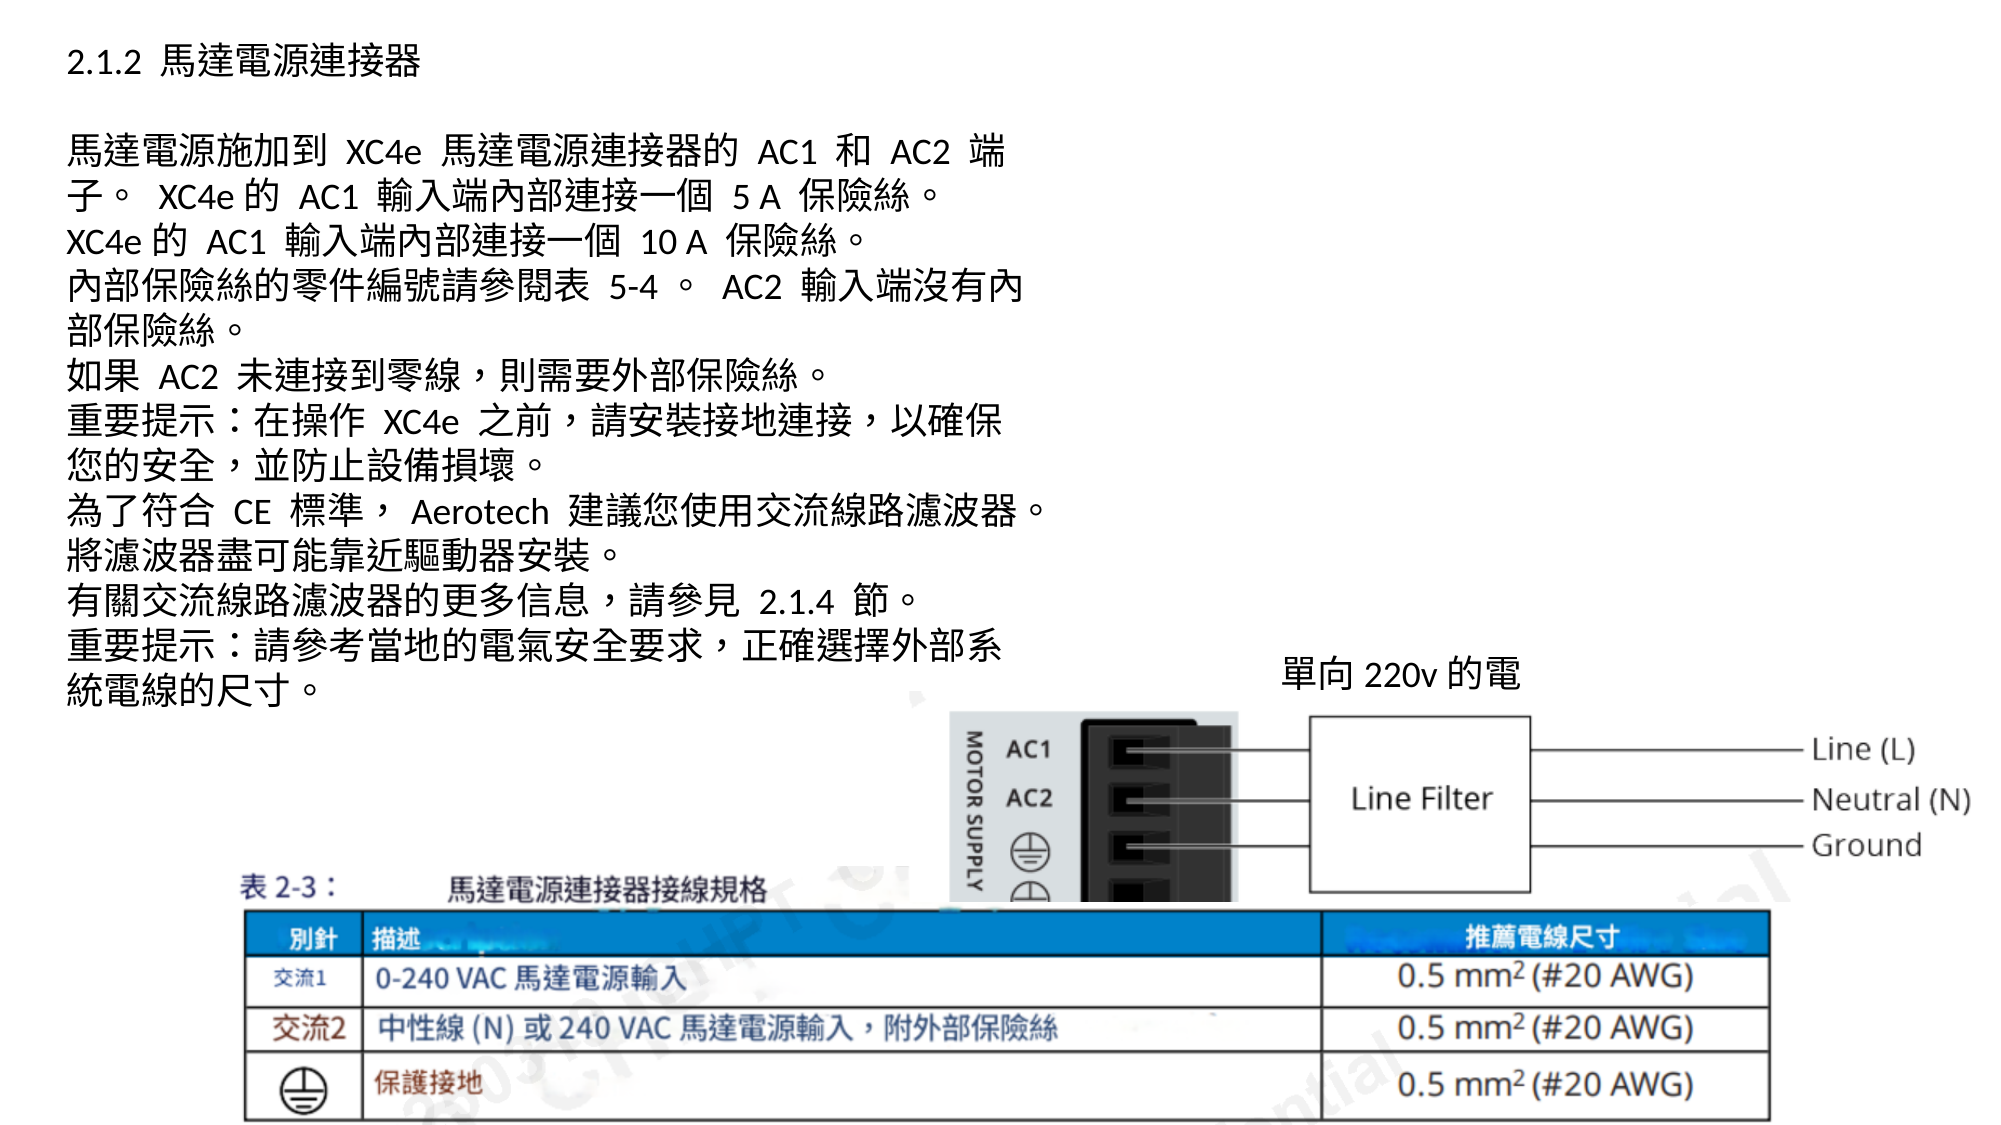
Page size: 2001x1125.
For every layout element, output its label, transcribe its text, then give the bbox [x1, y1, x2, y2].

text_box 單向220v的電 [1265, 643, 1765, 703]
picture [230, 691, 1979, 1125]
text_box 2.1.2 馬達電源連接器 馬達電源施加到 XC4e 馬達電源連接器的 AC1 和 AC2 端子。 XC4e的 AC1 輸入端內部連接一個 5 A 保險絲。 XC4e的 AC1 輸入端內部連接一個 10 A 保險絲。 內部保險絲的零件編號請參閱表 5-4。 AC2 輸入端沒有內部保險絲。 如果 AC2 未連接到零線，則需要外部保險絲。 重要提示：在操作 XC4e 之前，請安裝接地連接，以確保您的安全，並防止設備損壞。 為了符合 CE 標準，Aerotech 建議您使用交流線路濾波器。將濾波器盡可能靠近驅動器安裝。 有關交流線路濾波器的更多信息，請參見 2.1.4 節。 重要提示：請參考當地的電氣安全要求，正確選擇外部系統電線的尺寸。 [51, 29, 1052, 720]
